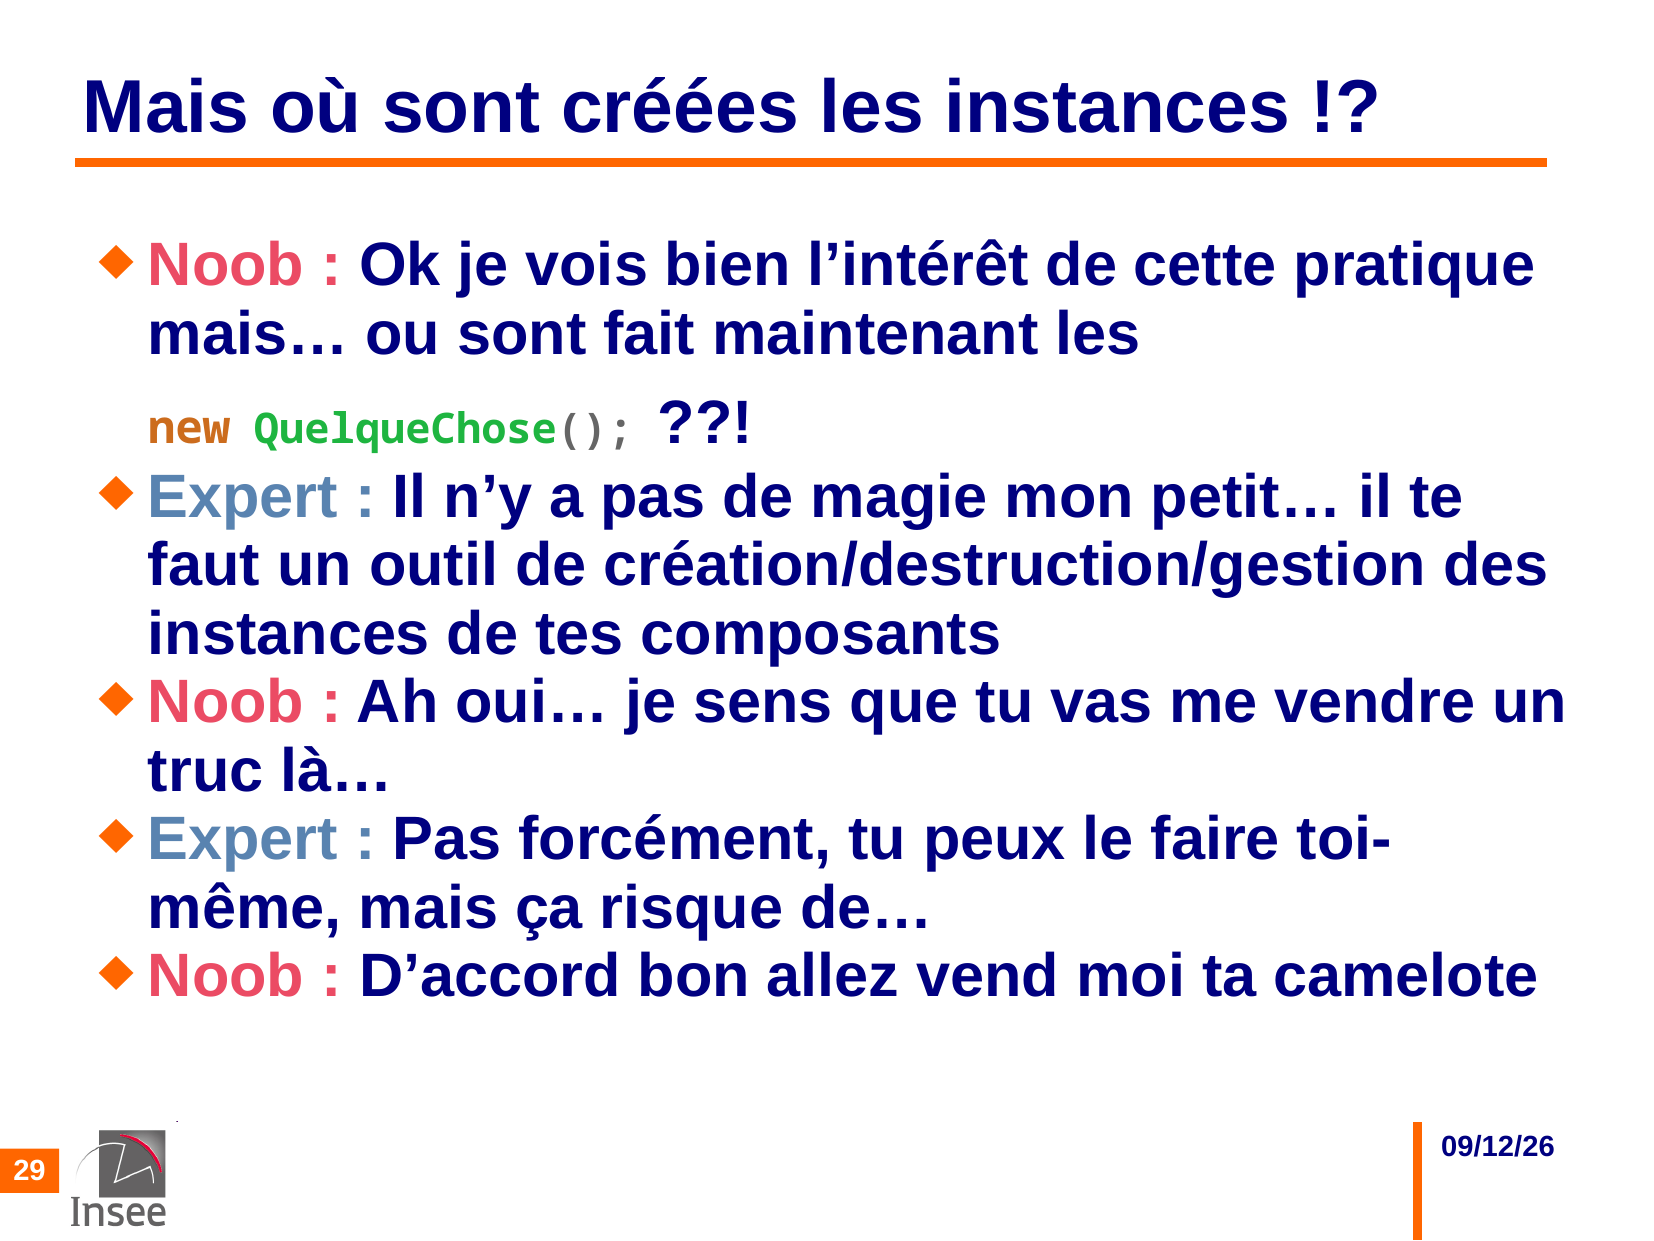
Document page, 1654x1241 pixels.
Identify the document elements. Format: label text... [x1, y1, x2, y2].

picture [62, 1121, 178, 1241]
title Mais où sont créées les instances !? [82, 49, 1619, 163]
list Noob : Ok je vois bien l’intérêt de cette pratique mais… ou sont fait maintenant les new QuelqueChose(); ??! Expert : Il n’y a pas de magie mon petit… il te faut un outil de création/destruction/gestion des instances de tes composants Noob : Ah oui… je sens que tu vas me vendre un truc là… Expert : Pas forcément, tu peux le faire toi-même, mais ça risque de… Noob : D’accord bon allez vend moi ta camelote [82, 230, 1571, 1069]
